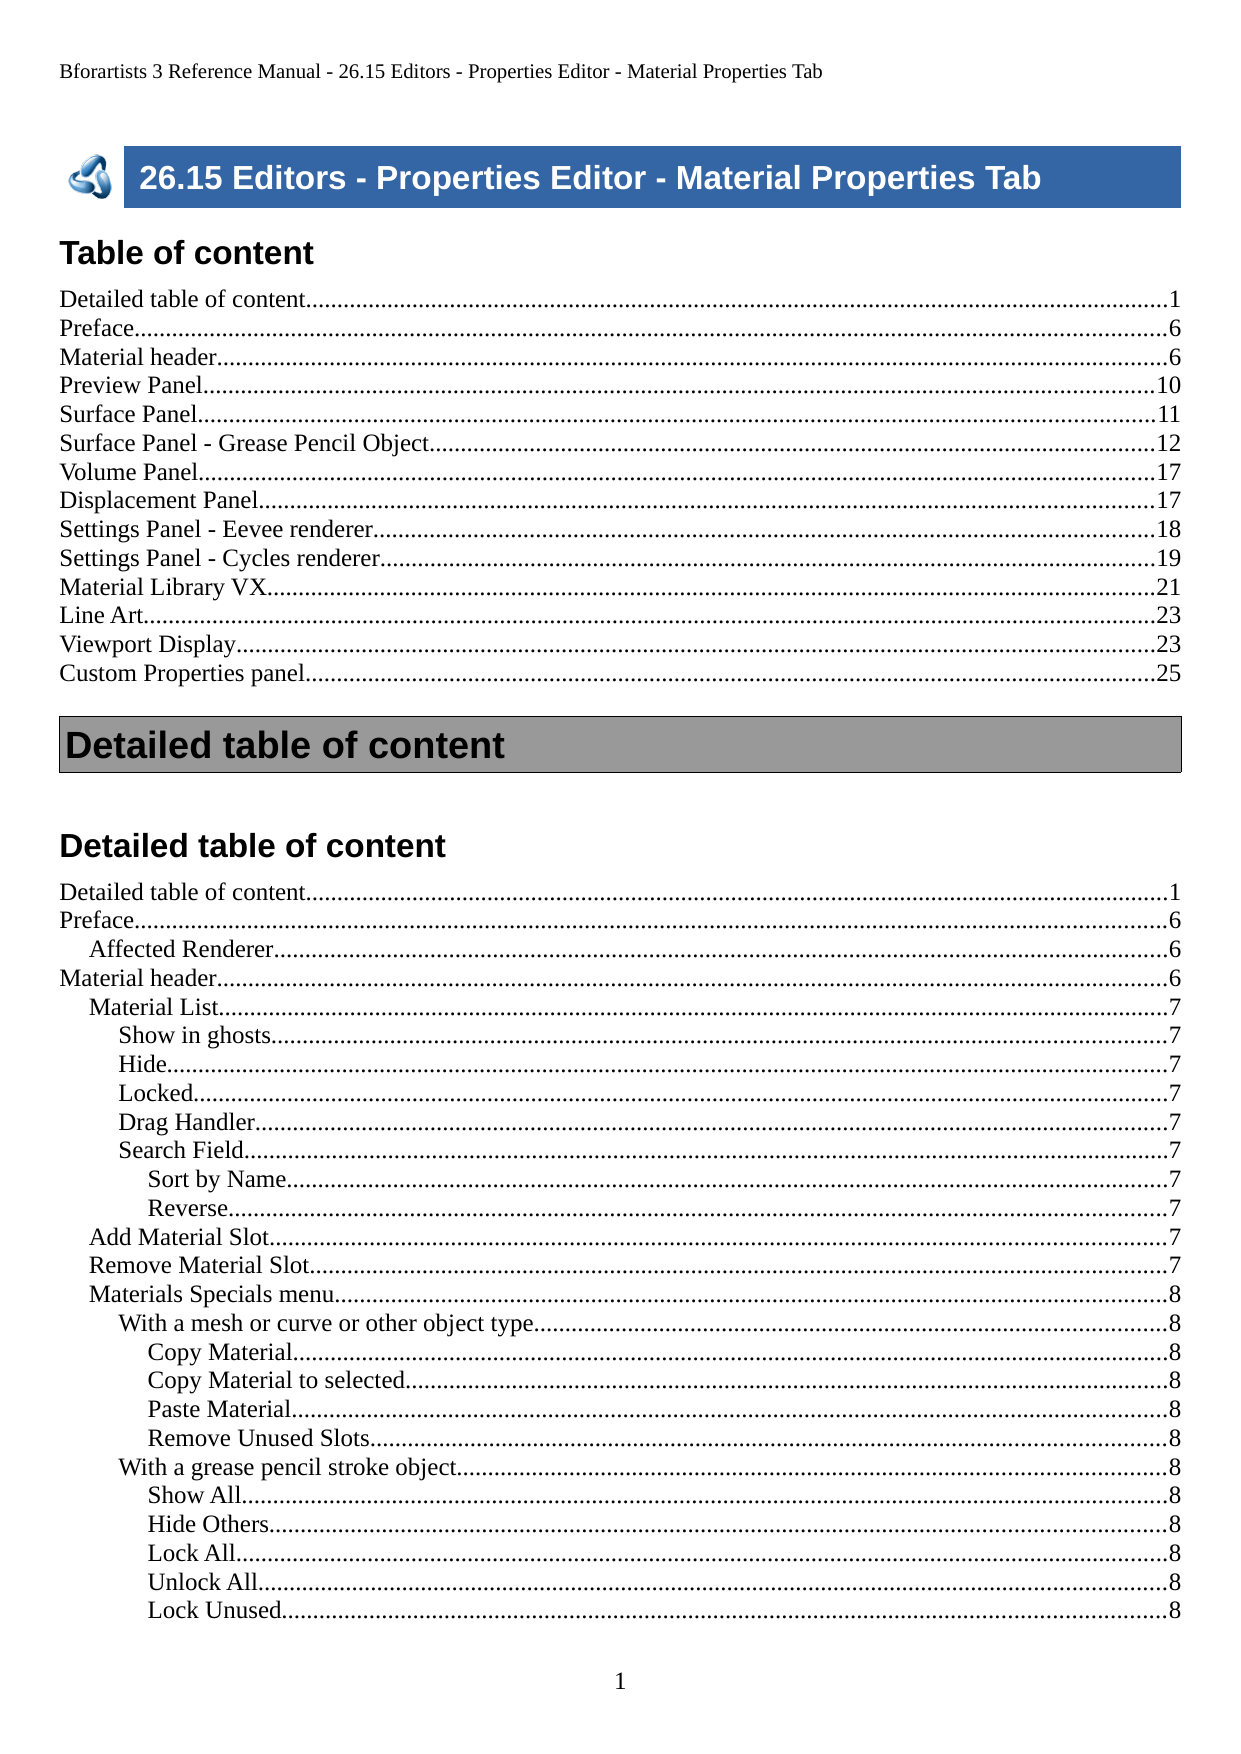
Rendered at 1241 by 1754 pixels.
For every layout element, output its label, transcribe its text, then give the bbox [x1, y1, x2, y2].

text With a grease pencil stroke object 8 [118, 1452, 1181, 1481]
picture [65, 152, 114, 202]
text Detailed table of content 1 [59, 877, 1181, 906]
text Surface Panel 11 [59, 399, 1181, 428]
subtitle Detailed table of content [59, 826, 1181, 864]
text Sort by Name 7 [147, 1164, 1181, 1193]
text Volume Panel 17 [59, 457, 1181, 486]
text Copy Material 8 [147, 1337, 1181, 1366]
text Materials Specials menu 8 [88, 1279, 1181, 1308]
text With a mesh or curve or other object type 8 [118, 1308, 1181, 1337]
text Preface 6 [59, 313, 1181, 342]
text Preview Panel 10 [59, 371, 1181, 399]
text Material List 7 [88, 992, 1181, 1021]
text Show in ghosts 7 [118, 1021, 1181, 1049]
text Settings Panel - Eevee renderer 18 [59, 514, 1181, 543]
text Lock Unused 8 [147, 1596, 1181, 1624]
table_header Detailed table of content [60, 717, 1181, 772]
text Remove Unused Slots 8 [147, 1423, 1181, 1452]
text Preface 6 [59, 906, 1181, 934]
text Drag Handler 7 [118, 1107, 1181, 1136]
text Remove Material Slot 7 [88, 1251, 1181, 1279]
text Hide 7 [118, 1049, 1181, 1078]
text Settings Panel - Cycles renderer 19 [59, 543, 1181, 572]
text Unlock All 8 [147, 1567, 1181, 1596]
subtitle Table of content [59, 233, 1181, 272]
table_header 26.15 Editors - Properties Editor - Material Properties Tab [124, 146, 1181, 208]
text Custom Properties panel 25 [59, 658, 1181, 687]
table_header [59, 146, 124, 208]
text Lock All 8 [147, 1538, 1181, 1567]
text Locked 7 [118, 1078, 1181, 1107]
text Displacement Panel 17 [59, 486, 1181, 514]
text Material Library VX 21 [59, 572, 1181, 601]
text Copy Material to selected 8 [147, 1366, 1181, 1394]
text Paste Material 8 [147, 1394, 1181, 1423]
text Search Field 7 [118, 1136, 1181, 1164]
text Reverse 7 [147, 1193, 1181, 1222]
text Material header 6 [59, 342, 1181, 371]
text Add Material Slot 7 [88, 1222, 1181, 1251]
text Affected Renderer 6 [88, 934, 1181, 963]
text Show All 8 [147, 1481, 1181, 1509]
text Viewport Display 23 [59, 629, 1181, 658]
text Material header 6 [59, 963, 1181, 992]
text Surface Panel - Grease Pencil Object 12 [59, 428, 1181, 457]
text Line Art 23 [59, 601, 1181, 629]
text Hide Others 8 [147, 1509, 1181, 1538]
text Detailed table of content 1 [59, 284, 1181, 313]
